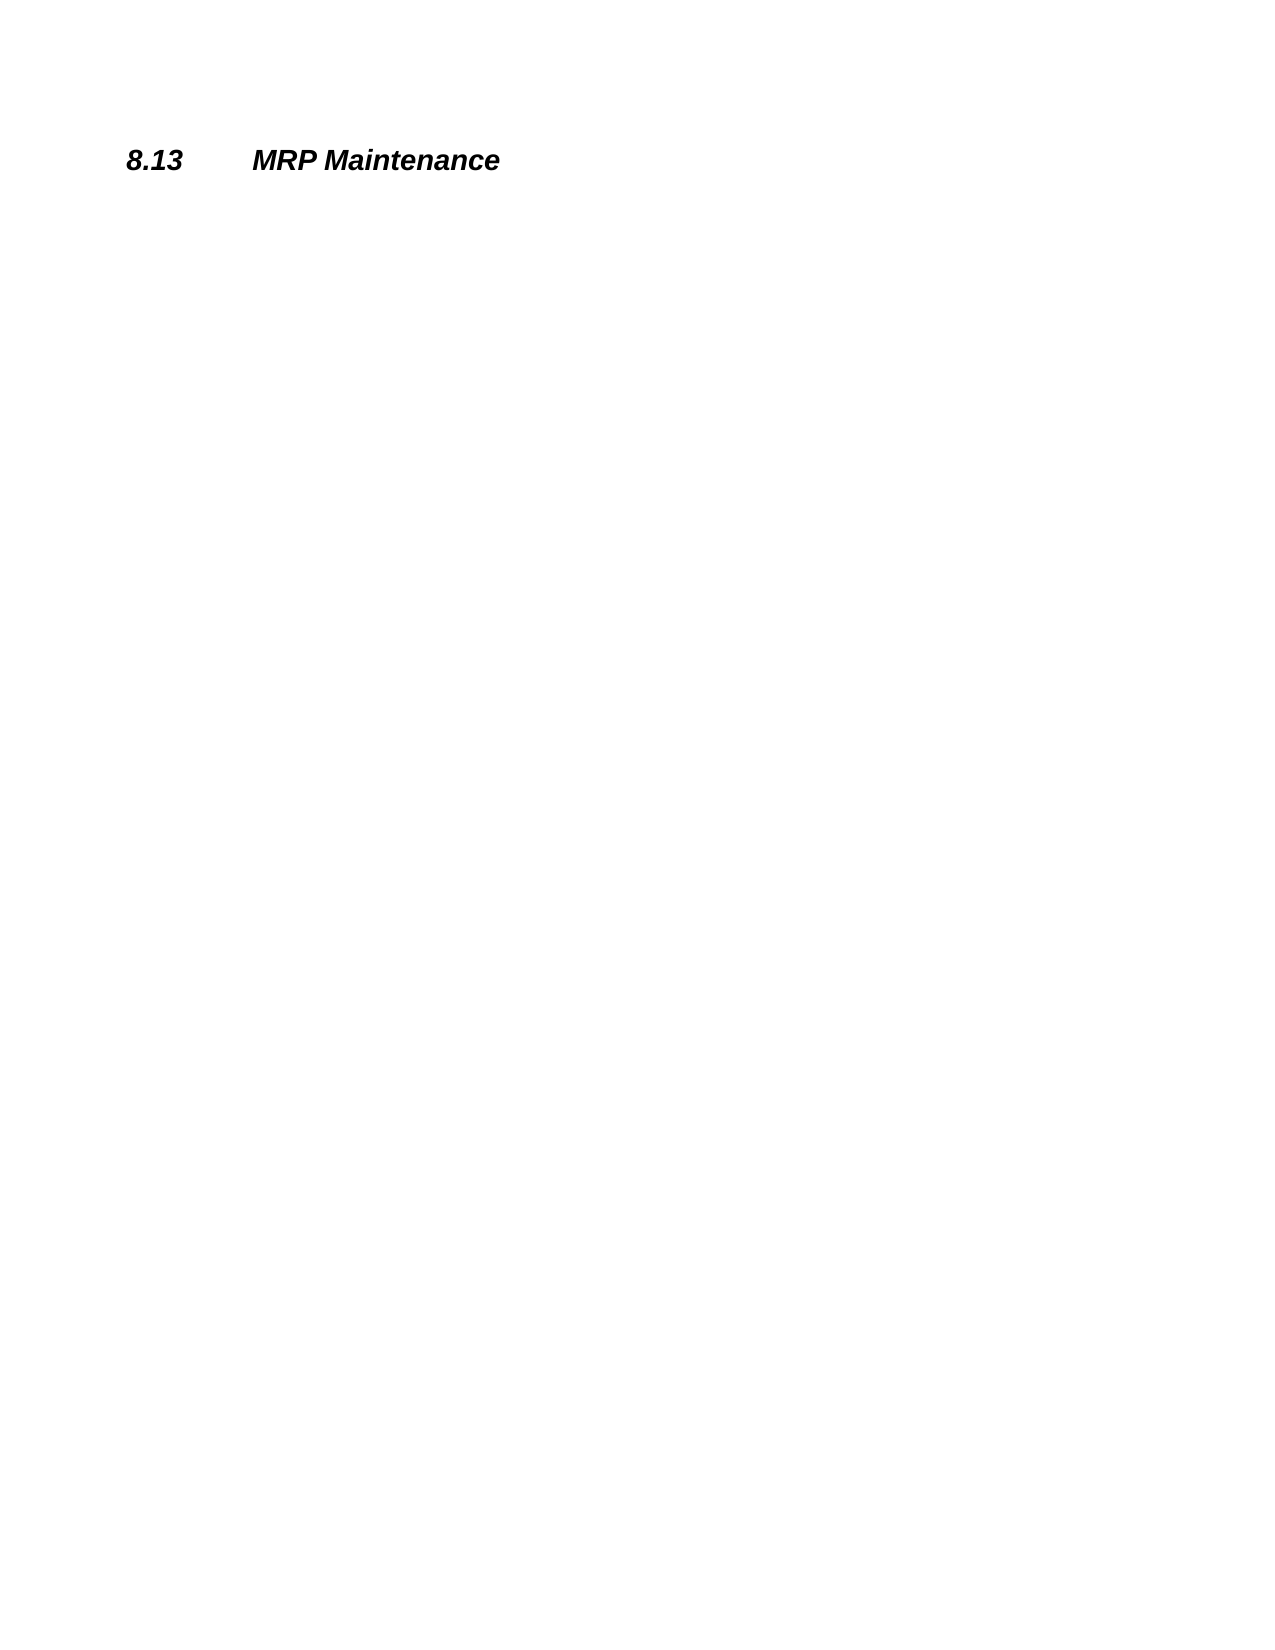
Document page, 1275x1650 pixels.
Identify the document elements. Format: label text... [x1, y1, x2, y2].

subtitle MRP Maintenance [118, 143, 1157, 177]
